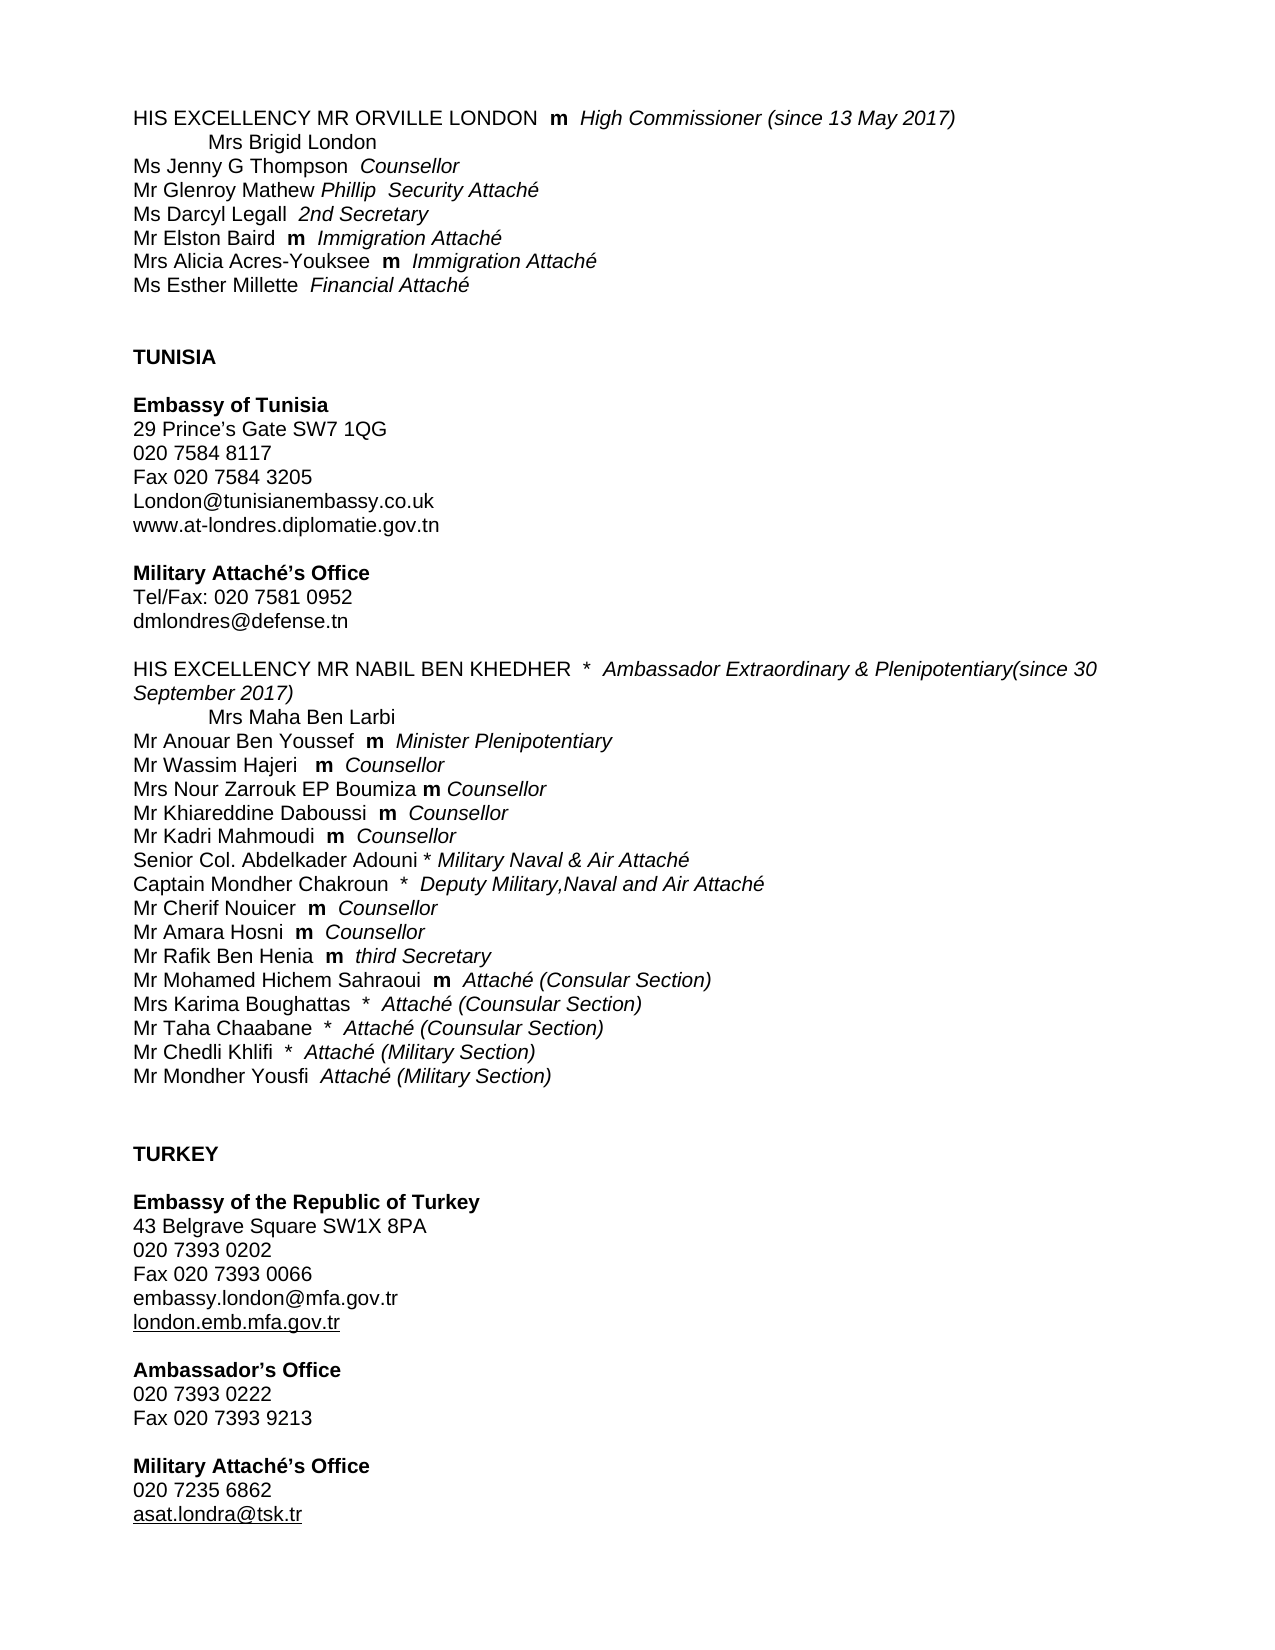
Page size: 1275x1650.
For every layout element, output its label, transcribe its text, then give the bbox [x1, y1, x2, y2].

text HIS EXCELLENCY MR ORVILLE LONDON m High Commissioner (since 13 May 2017) [133, 106, 1181, 129]
text Mr Mondher Yousfi Attaché (Military Section) [133, 1064, 1181, 1088]
text Fax 020 7393 0066 [133, 1262, 1181, 1286]
text Mr Kadri Mahmoudi m Counsellor [133, 824, 1181, 848]
text Ambassador’s Office [133, 1358, 1181, 1382]
text Mr Cherif Nouicer m Counsellor [133, 896, 1181, 920]
text Tel/Fax: 020 7581 0952 [133, 585, 1181, 609]
text HIS EXCELLENCY MR NABIL BEN KHEDHER * Ambassador Extraordinary & Plenipotentiary(since 30 September 2017) [133, 657, 1181, 704]
text embassy.london@mfa.gov.tr [133, 1286, 1181, 1310]
text Ms Esther Millette Financial Attaché [133, 273, 1181, 297]
text Mr Rafik Ben Henia m third Secretary [133, 944, 1181, 968]
text London@tunisianembassy.co.uk [133, 489, 1181, 513]
text 29 Prince’s Gate SW7 1QG [133, 417, 1181, 441]
text Mr Chedli Khlifi * Attaché (Military Section) [133, 1040, 1181, 1064]
text Mr Mohamed Hichem Sahraoui m Attaché (Consular Section) [133, 968, 1181, 992]
text TUNISIA [133, 345, 1181, 369]
text london.emb.mfa.gov.tr [133, 1310, 1181, 1334]
text Mrs Brigid London [133, 129, 1181, 153]
text 020 7393 0202 [133, 1238, 1181, 1262]
text www.at-londres.diplomatie.gov.tn [133, 513, 1181, 537]
text Captain Mondher Chakroun * Deputy Military,Naval and Air Attaché [133, 872, 1181, 896]
text 020 7393 0222 [133, 1382, 1181, 1406]
text Military Attaché’s Office [133, 1454, 1181, 1478]
text dmlondres@defense.tn [133, 609, 1181, 633]
text 020 7584 8117 [133, 441, 1181, 465]
text Military Attaché’s Office [133, 561, 1181, 585]
text Mr Anouar Ben Youssef m Minister Plenipotentiary [133, 728, 1181, 752]
text Mrs Karima Boughattas * Attaché (Counsular Section) [133, 992, 1181, 1016]
text Senior Col. Abdelkader Adouni * Military Naval & Air Attaché [133, 848, 1181, 872]
text Fax 020 7393 9213 [133, 1406, 1181, 1430]
text Fax 020 7584 3205 [133, 465, 1181, 489]
text Mr Elston Baird m Immigration Attaché [133, 225, 1181, 249]
text Ms Darcyl Legall 2nd Secretary [133, 201, 1181, 225]
text Mr Taha Chaabane * Attaché (Counsular Section) [133, 1016, 1181, 1040]
text Ms Jenny G Thompson Counsellor [133, 153, 1181, 177]
text Embassy of Tunisia [133, 393, 1181, 417]
text 43 Belgrave Square SW1X 8PA [133, 1214, 1181, 1238]
text TURKEY [133, 1142, 1181, 1166]
text Mr Wassim Hajeri m Counsellor [133, 752, 1181, 776]
text Embassy of the Republic of Turkey [133, 1190, 1181, 1214]
text asat.londra@tsk.tr [133, 1502, 1181, 1526]
text Mr Glenroy Mathew Phillip Security Attaché [133, 177, 1181, 201]
text Mrs Nour Zarrouk EP Boumiza m Counsellor [133, 776, 1181, 800]
text Mrs Alicia Acres-Youksee m Immigration Attaché [133, 249, 1181, 273]
text Mr Amara Hosni m Counsellor [133, 920, 1181, 944]
text 020 7235 6862 [133, 1478, 1181, 1502]
text Mrs Maha Ben Larbi [133, 704, 1181, 728]
text Mr Khiareddine Daboussi m Counsellor [133, 800, 1181, 824]
